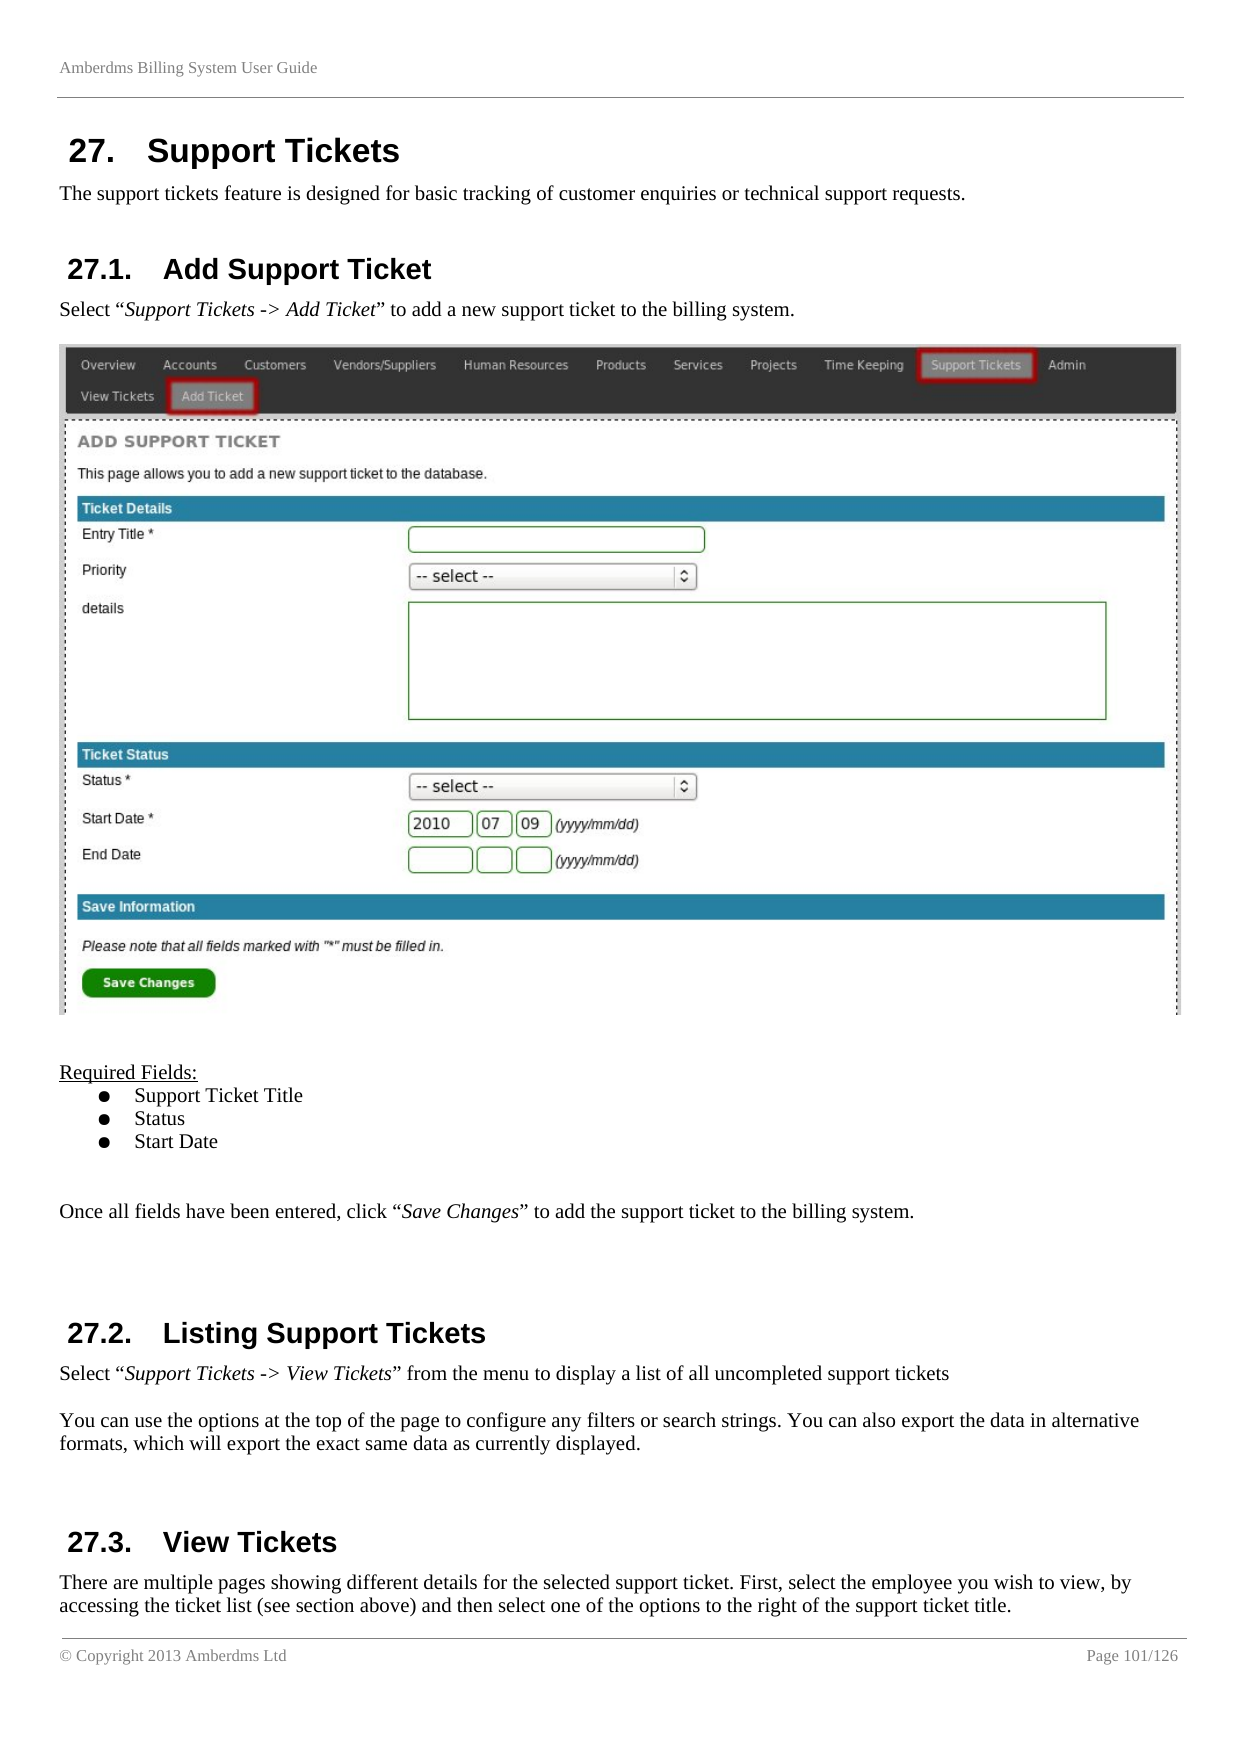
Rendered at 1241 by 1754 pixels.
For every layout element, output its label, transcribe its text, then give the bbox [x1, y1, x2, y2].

list Support Ticket Title [97, 1084, 1181, 1107]
text Once all fields have been entered, click “Save Changes” to add the support ticket to the billing system. [59, 1199, 1181, 1223]
picture [59, 344, 1182, 1015]
text Select “Support Tickets -> Add Ticket” to add a new support ticket to the billing system. [59, 298, 1181, 321]
text You can use the options at the top of the page to configure any filters or search strings. You can also export the data in alternative formats, which will export the exact same data as currently displayed. [59, 1408, 1181, 1455]
list Status [97, 1107, 1181, 1130]
text There are multiple pages showing different details for the selected support ticket. First, select the employee you wish to view, by accessing the ticket list (see section above) and then select one of the options to the right of the support ticket title. [59, 1571, 1181, 1617]
list Start Date [97, 1130, 1181, 1153]
text Select “Support Tickets -> View Tickets” from the menu to display a list of all uncompleted support tickets [59, 1362, 1181, 1385]
text Required Fields: [59, 1061, 1181, 1084]
subtitle Add Support Ticket [59, 253, 1181, 286]
subtitle View Tickets [59, 1526, 1181, 1558]
text The support tickets feature is designed for basic tracking of customer enquiries or technical support requests. [59, 182, 1181, 205]
subtitle Listing Support Tickets [59, 1317, 1181, 1350]
subtitle Support Tickets [59, 132, 1181, 169]
